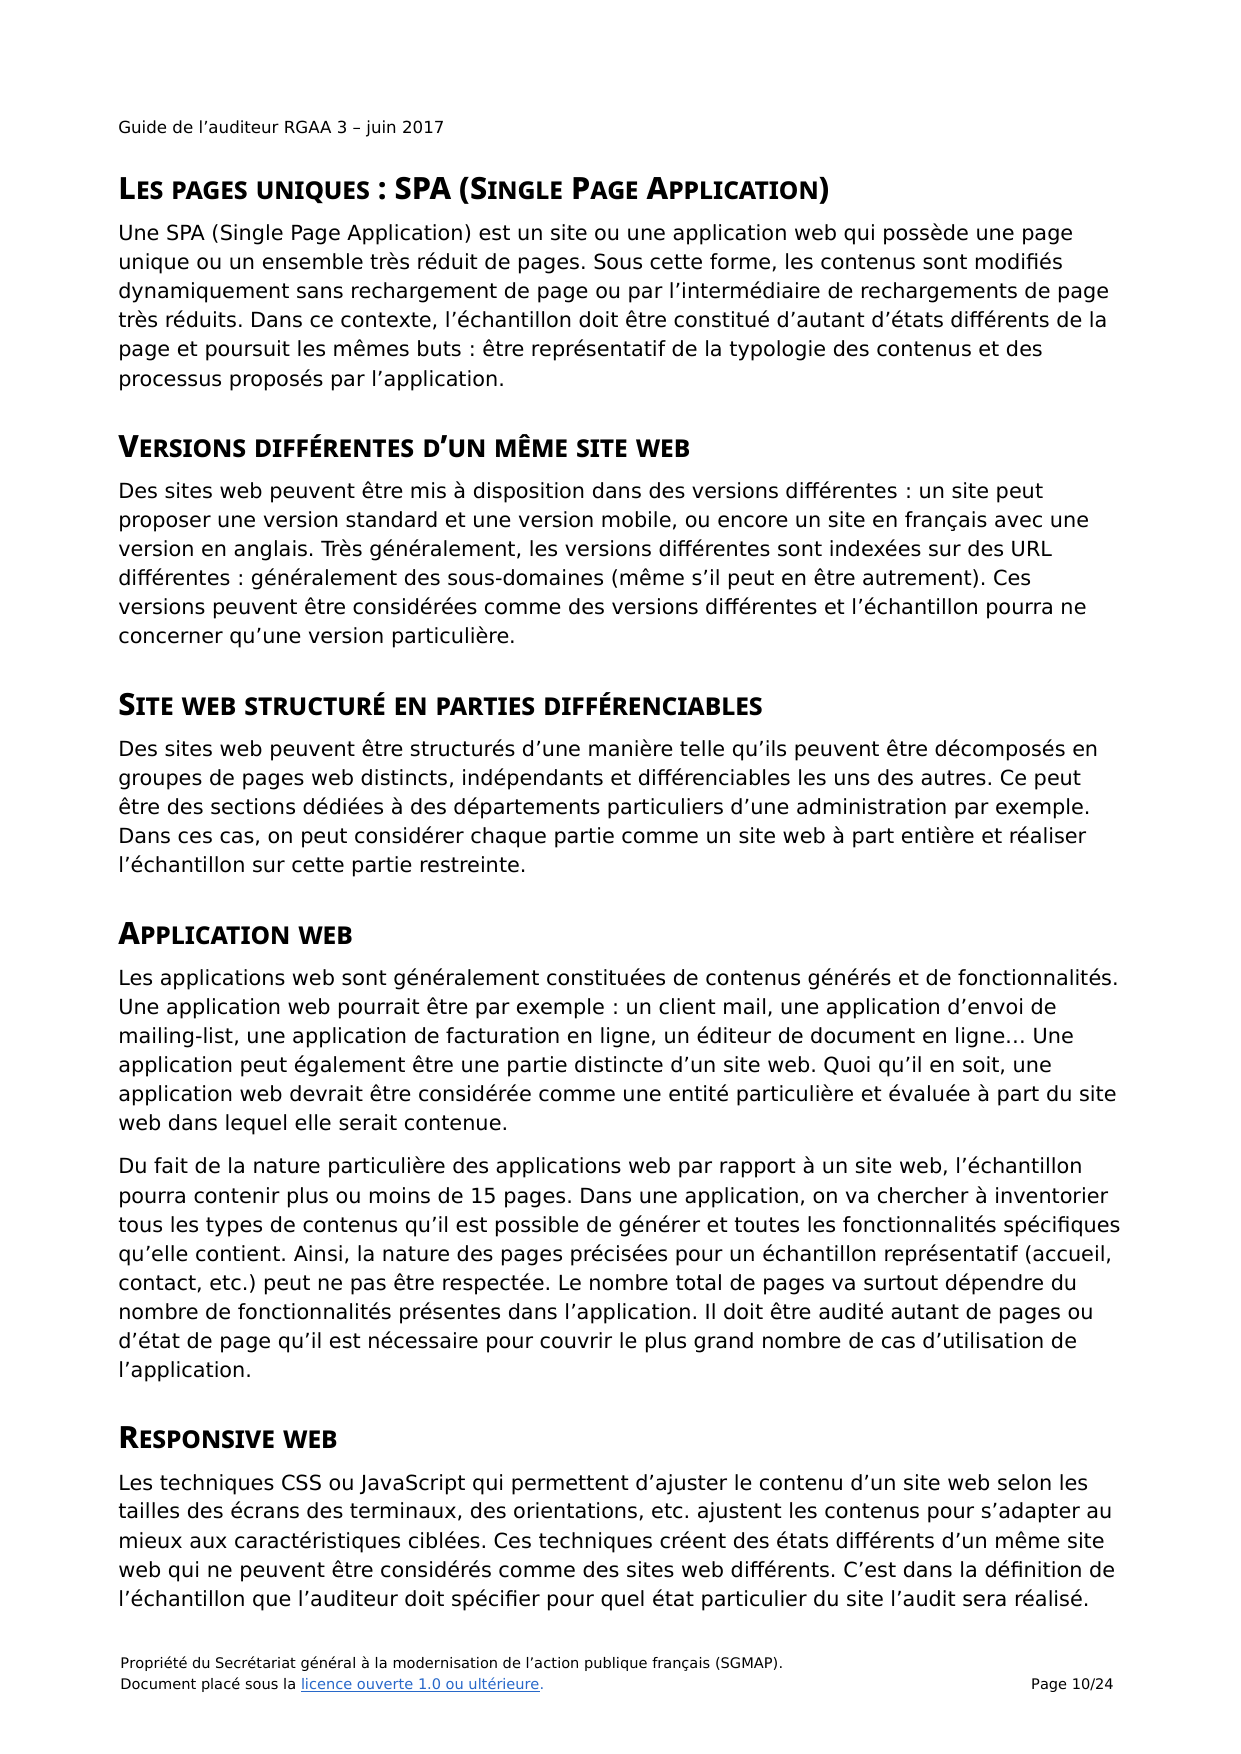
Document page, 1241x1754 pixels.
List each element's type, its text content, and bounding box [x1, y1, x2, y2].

subtitle Responsive web [118, 1416, 1122, 1458]
text Des sites web peuvent être mis à disposition dans des versions différentes : un site peut proposer une version standard et une version mobile, ou encore un site en français avec une version en anglais. Très généralement, les versions différentes sont indexées sur des URL différentes : généralement des sous-domaines (même s’il peut en être autrement). Ces versions peuvent être considérées comme des versions différentes et l’échantillon pourra ne concerner qu’une version particulière. [118, 479, 1122, 649]
text Des sites web peuvent être structurés d’une manière telle qu’ils peuvent être décomposés en groupes de pages web distincts, indépendants et différenciables les uns des autres. Ce peut être des sections dédiées à des départements particuliers d’une administration par exemple. Dans ces cas, on peut considérer chaque partie comme un site web à part entière et réaliser l’échantillon sur cette partie restreinte. [118, 737, 1122, 877]
text Une SPA (Single Page Application) est un site ou une application web qui possède une page unique ou un ensemble très réduit de pages. Sous cette forme, les contenus sont modifiés dynamiquement sans rechargement de page ou par l’intermédiaire de rechargements de page très réduits. Dans ce contexte, l’échantillon doit être constitué d’autant d’états différents de la page et poursuit les mêmes buts : être représentatif de la typologie des contenus et des processus proposés par l’application. [118, 221, 1122, 391]
subtitle Les pages uniques : SPA (Single Page Application) [118, 167, 1122, 209]
text Les applications web sont généralement constituées de contenus générés et de fonctionnalités. Une application web pourrait être par exemple : un client mail, une application d’envoi de mailing-list, une application de facturation en ligne, un éditeur de document en ligne… Une application peut également être une partie distincte d’un site web. Quoi qu’il en soit, une application web devrait être considérée comme une entité particulière et évaluée à part du site web dans lequel elle serait contenue. [118, 966, 1122, 1135]
subtitle Site web structuré en parties différenciables [118, 683, 1122, 724]
text Les techniques CSS ou JavaScript qui permettent d’ajuster le contenu d’un site web selon les tailles des écrans des terminaux, des orientations, etc. ajustent les contenus pour s’adapter au mieux aux caractéristiques ciblées. Ces techniques créent des états différents d’un même site web qui ne peuvent être considérés comme des sites web différents. C’est dans la définition de l’échantillon que l’auditeur doit spécifier pour quel état particulier du site l’audit sera réalisé. [118, 1471, 1122, 1611]
subtitle Application web [118, 911, 1122, 953]
text Du fait de la nature particulière des applications web par rapport à un site web, l’échantillon pourra contenir plus ou moins de 15 pages. Dans une application, on va chercher à inventorier tous les types de contenus qu’il est possible de générer et toutes les fonctionnalités spécifiques qu’elle contient. Ainsi, la nature des pages précisées pour un échantillon représentatif (accueil, contact, etc.) peut ne pas être respectée. Le nombre total de pages va surtout dépendre du nombre de fonctionnalités présentes dans l’application. Il doit être audité autant de pages ou d’état de page qu’il est nécessaire pour couvrir le plus grand nombre de cas d’utilisation de l’application. [118, 1154, 1122, 1382]
subtitle Versions différentes d’un même site web [118, 425, 1122, 467]
